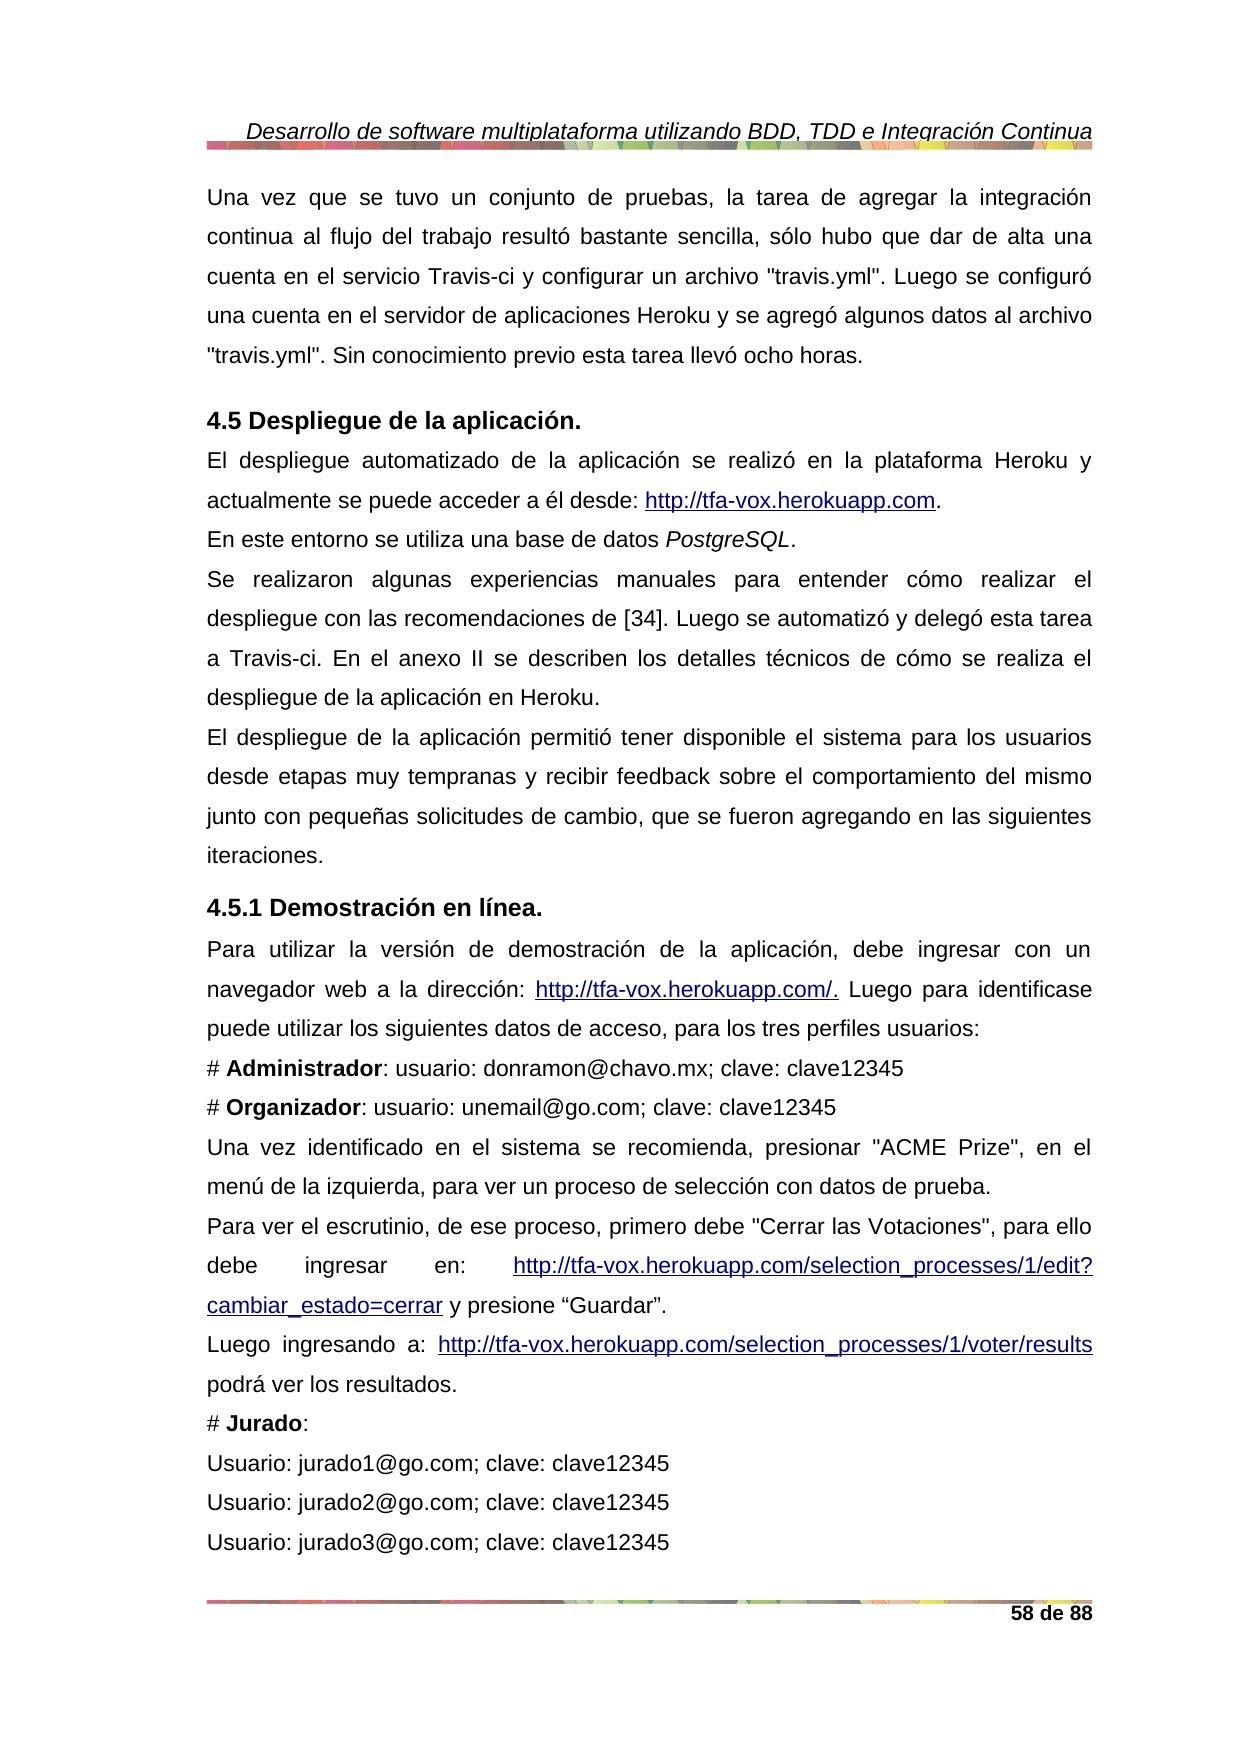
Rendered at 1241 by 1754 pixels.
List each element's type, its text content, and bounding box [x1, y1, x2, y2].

text En este entorno se utiliza una base de datos PostgreSQL. [207, 526, 1093, 553]
text # Administrador: usuario: donramon@chavo.mx; clave: clave12345 [207, 1055, 1093, 1081]
text Para ver el escrutinio, de ese proceso, primero debe "Cerrar las Votaciones", para ello debe ingresar en: http://tfa-vox.herokuapp.com/selection_processes/1/edit?cambiar_estado=cerrar y presione “Guardar”. [207, 1213, 1093, 1318]
text Se realizaron algunas experiencias manuales para entender cómo realizar el despliegue con las recomendaciones de [34]. Luego se automatizó y delegó esta tarea a Travis-ci. En el anexo II se describen los detalles técnicos de cómo se realiza el despliegue de la aplicación en Heroku. [207, 566, 1093, 711]
text Luego ingresando a: http://tfa-vox.herokuapp.com/selection_processes/1/voter/results podrá ver los resultados. [207, 1331, 1093, 1397]
text Usuario: jurado3@go.com; clave: clave12345 [207, 1529, 1093, 1555]
text 4.5.1 Demostración en línea. [207, 893, 1093, 922]
text El despliegue automatizado de la aplicación se realizó en la plataforma Heroku y actualmente se puede acceder a él desde: http://tfa-vox.herokuapp.com. [207, 447, 1093, 513]
text Una vez que se tuvo un conjunto de pruebas, la tarea de agregar la integración continua al flujo del trabajo resultó bastante sencilla, sólo hubo que dar de alta una cuenta en el servicio Travis-ci y configurar un archivo "travis.yml". Luego se configuró una cuenta en el servidor de aplicaciones Heroku y se agregó algunos datos al archivo "travis.yml". Sin conocimiento previo esta tarea llevó ocho horas. [207, 184, 1093, 368]
text Usuario: jurado1@go.com; clave: clave12345 [207, 1450, 1093, 1476]
text # Organizador: usuario: unemail@go.com; clave: clave12345 [207, 1094, 1093, 1121]
text Una vez identificado en el sistema se recomienda, presionar "ACME Prize", en el menú de la izquierda, para ver un proceso de selección con datos de prueba. [207, 1134, 1093, 1200]
text Usuario: jurado2@go.com; clave: clave12345 [207, 1489, 1093, 1516]
text # Jurado: [207, 1410, 1093, 1437]
text El despliegue de la aplicación permitió tener disponible el sistema para los usuarios desde etapas muy tempranas y recibir feedback sobre el comportamiento del mismo junto con pequeñas solicitudes de cambio, que se fueron agregando en las siguientes iteraciones. [207, 724, 1093, 868]
text Para utilizar la versión de demostración de la aplicación, debe ingresar con un navegador web a la dirección: http://tfa-vox.herokuapp.com/. Luego para identificase puede utilizar los siguientes datos de acceso, para los tres perfiles usuarios: [207, 936, 1093, 1042]
subtitle 4.5 Despliegue de la aplicación. [207, 406, 1093, 435]
